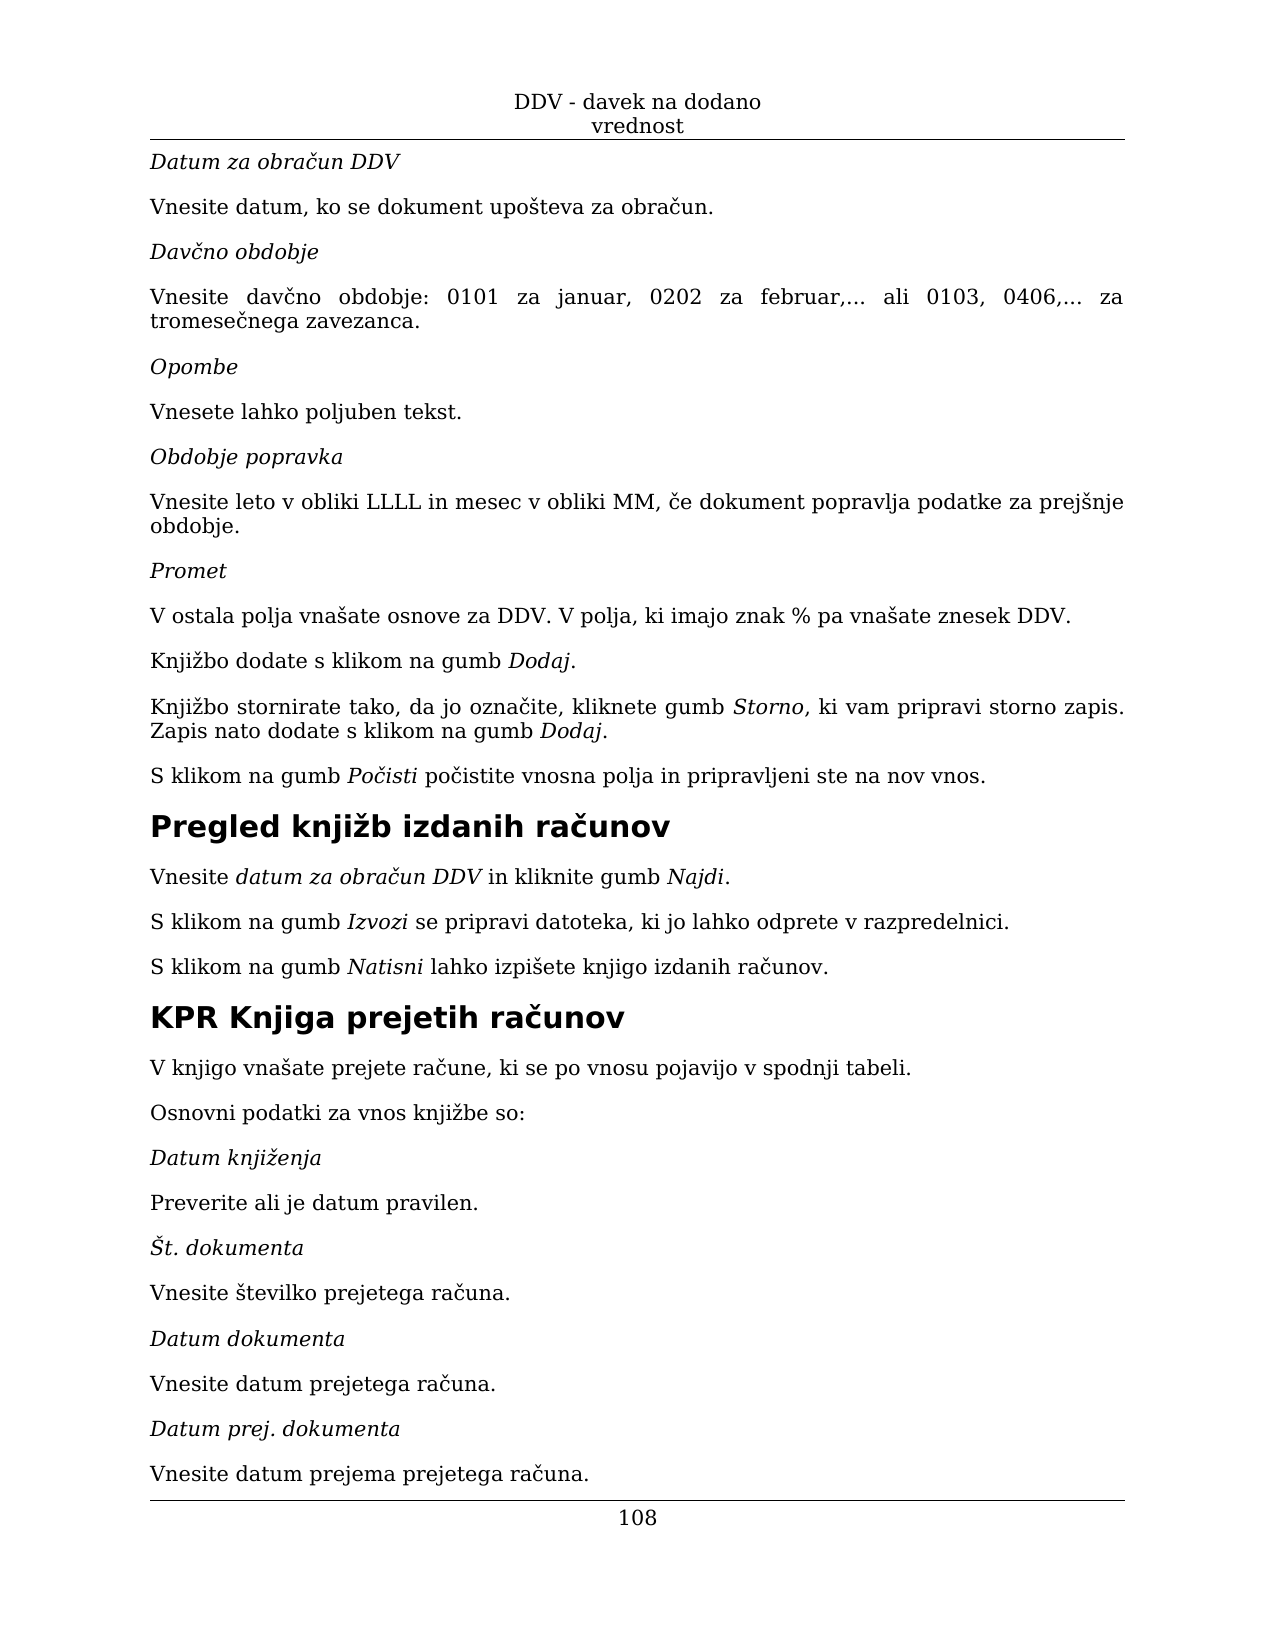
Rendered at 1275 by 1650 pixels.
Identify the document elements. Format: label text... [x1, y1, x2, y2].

text Vnesite leto v obliki LLLL in mesec v obliki MM, če dokument popravlja podatke za prejšnje obdobje. [150, 490, 1125, 538]
text Datum za obračun DDV [150, 150, 1125, 174]
text Vnesite datum, ko se dokument upošteva za obračun. [150, 195, 1125, 219]
text Vnesite davčno obdobje: 0101 za januar, 0202 za februar,... ali 0103, 0406,... za tromesečnega zavezanca. [150, 285, 1125, 334]
text S klikom na gumb Izvozi se pripravi datoteka, ki jo lahko odprete v razpredelnici. [150, 910, 1125, 934]
text Osnovni podatki za vnos knjižbe so: [150, 1101, 1125, 1125]
text S klikom na gumb Natisni lahko izpišete knjigo izdanih računov. [150, 955, 1125, 979]
text Obdobje popravka [150, 445, 1125, 469]
text Knjižbo stornirate tako, da jo označite, kliknete gumb Storno, ki vam pripravi storno zapis. Zapis nato dodate s klikom na gumb Dodaj. [150, 695, 1125, 743]
text Promet [150, 559, 1125, 584]
text Preverite ali je datum pravilen. [150, 1191, 1125, 1216]
text KPR Knjiga prejetih računov [150, 1000, 1125, 1035]
text Vnesite datum za obračun DDV in kliknite gumb Najdi. [150, 865, 1125, 889]
text Vnesite datum prejema prejetega računa. [150, 1462, 1125, 1486]
text Pregled knjižb izdanih računov [150, 809, 1125, 844]
text Knjižbo dodate s klikom na gumb Dodaj. [150, 649, 1125, 674]
text Davčno obdobje [150, 240, 1125, 264]
text Vnesete lahko poljuben tekst. [150, 400, 1125, 424]
text Vnesite številko prejetega računa. [150, 1281, 1125, 1306]
text Datum dokumenta [150, 1327, 1125, 1351]
text Datum knjiženja [150, 1146, 1125, 1170]
text V knjigo vnašate prejete račune, ki se po vnosu pojavijo v spodnji tabeli. [150, 1056, 1125, 1080]
text Št. dokumenta [150, 1236, 1125, 1261]
text V ostala polja vnašate osnove za DDV. V polja, ki imajo znak % pa vnašate znesek DDV. [150, 604, 1125, 629]
text Datum prej. dokumenta [150, 1417, 1125, 1441]
text Vnesite datum prejetega računa. [150, 1372, 1125, 1396]
text Opombe [150, 355, 1125, 379]
text S klikom na gumb Počisti počistite vnosna polja in pripravljeni ste na nov vnos. [150, 764, 1125, 788]
